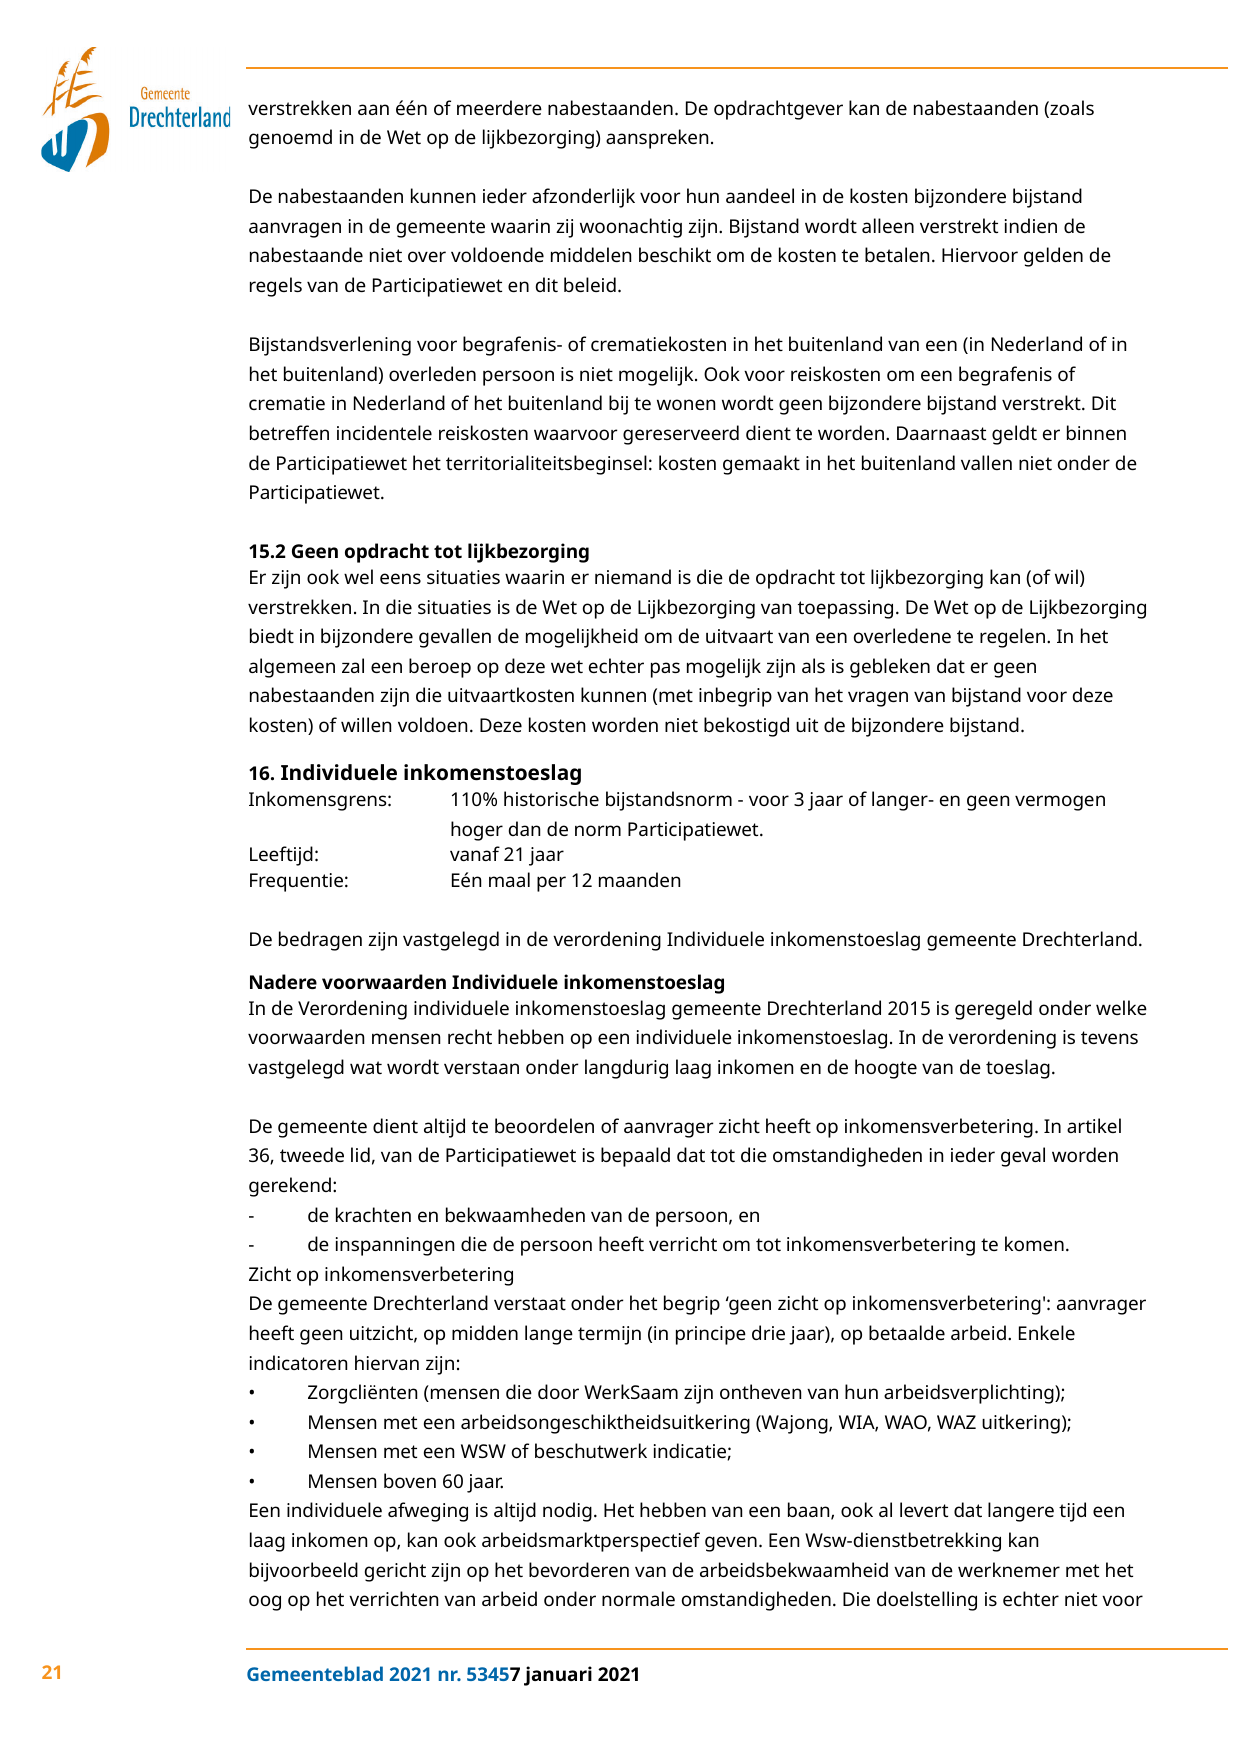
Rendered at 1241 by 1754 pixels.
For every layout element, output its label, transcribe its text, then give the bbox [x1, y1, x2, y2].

table_cell vanaf 21 jaar [450, 842, 1152, 867]
table_header Inkomensgrens: [248, 786, 450, 842]
text In de Verordening individuele inkomenstoeslag gemeente Drechterland 2015 is geregeld onder welke voorwaarden mensen recht hebben op een individuele inkomenstoeslag. In de verordening is tevens vastgelegd wat wordt verstaan onder langdurig laag inkomen en de hoogte van de toeslag. [248, 995, 1152, 1080]
text verstrekken aan één of meerdere nabestaanden. De opdrachtgever kan de nabestaanden (zoals genoemd in de Wet op de lijkbezorging) aanspreken. [248, 95, 1152, 150]
picture [226, 115, 231, 124]
text 16. Individuele inkomenstoeslag [248, 758, 1152, 786]
table_header 110% historische bijstandsnorm - voor 3 jaar of langer- en geen vermogen hoger dan de norm Participatiewet. [450, 786, 1152, 842]
text Nadere voorwaarden Individuele inkomenstoeslag [248, 969, 1152, 995]
list de inspanningen die de persoon heeft verricht om tot inkomensverbetering te komen. [248, 1231, 1152, 1257]
list de krachten en bekwaamheden van de persoon, en [248, 1202, 1152, 1228]
text De gemeente dient altijd te beoordelen of aanvrager zicht heeft op inkomensverbetering. In artikel 36, tweede lid, van de Participatiewet is bepaald dat tot die omstandigheden in ieder geval worden gerekend: [248, 1113, 1152, 1198]
list Mensen met een WSW of beschutwerk indicatie; [248, 1438, 1152, 1464]
text De nabestaanden kunnen ieder afzonderlijk voor hun aandeel in de kosten bijzondere bijstand aanvragen in de gemeente waarin zij woonachtig zijn. Bijstand wordt alleen verstrekt indien de nabestaande niet over voldoende middelen beschikt om de kosten te betalen. Hiervoor gelden de regels van de Participatiewet en dit beleid. [248, 183, 1152, 298]
picture [41, 47, 231, 172]
list Mensen met een arbeidsongeschiktheidsuitkering (Wajong, WIA, WAO, WAZ uitkering); [248, 1409, 1152, 1435]
table_cell Leeftijd: [248, 842, 450, 867]
picture [41, 158, 64, 172]
text Zicht op inkomensverbetering [248, 1261, 1152, 1287]
text 15.2 Geen opdracht tot lijkbezorging [248, 538, 1152, 564]
text De bedragen zijn vastgelegd in de verordening Individuele inkomenstoeslag gemeente Drechterland. [248, 926, 1152, 952]
table_cell Eén maal per 12 maanden [450, 868, 1152, 893]
list Mensen boven 60 jaar. [248, 1468, 1152, 1494]
text Bijstandsverlening voor begrafenis- of crematiekosten in het buitenland van een (in Nederland of in het buitenland) overleden persoon is niet mogelijk. Ook voor reiskosten om een begrafenis of crematie in Nederland of het buitenland bij te wonen wordt geen bijzondere bijstand verstrekt. Dit betreffen incidentele reiskosten waarvoor gereserveerd dient te worden. Daarnaast geldt er binnen de Participatiewet het territorialiteitsbeginsel: kosten gemaakt in het buitenland vallen niet onder de Participatiewet. [248, 331, 1152, 505]
list Zorgcliënten (mensen die door WerkSaam zijn ontheven van hun arbeidsverplichting); [248, 1379, 1152, 1405]
text De gemeente Drechterland verstaat onder het begrip ‘geen zicht op inkomensverbetering': aanvrager heeft geen uitzicht, op midden lange termijn (in principe drie jaar), op betaalde arbeid. Enkele indicatoren hiervan zijn: [248, 1291, 1152, 1376]
text Een individuele afweging is altijd nodig. Het hebben van een baan, ook al levert dat langere tijd een laag inkomen op, kan ook arbeidsmarktperspectief geven. Een Wsw-dienstbetrekking kan bijvoorbeeld gericht zijn op het bevorderen van de arbeidsbekwaamheid van de werknemer met het oog op het verrichten van arbeid onder normale omstandigheden. Die doelstelling is echter niet voor [248, 1498, 1152, 1612]
table_cell Frequentie: [248, 868, 450, 893]
text Er zijn ook wel eens situaties waarin er niemand is die de opdracht tot lijkbezorging kan (of wil) verstrekken. In die situaties is de Wet op de Lijkbezorging van toepassing. De Wet op de Lijkbezorging biedt in bijzondere gevallen de mogelijkheid om de uitvaart van een overledene te regelen. In het algemeen zal een beroep op deze wet echter pas mogelijk zijn als is gebleken dat er geen nabestaanden zijn die uitvaartkosten kunnen (met inbegrip van het vragen van bijstand voor deze kosten) of willen voldoen. Deze kosten worden niet bekostigd uit de bijzondere bijstand. [248, 564, 1152, 738]
